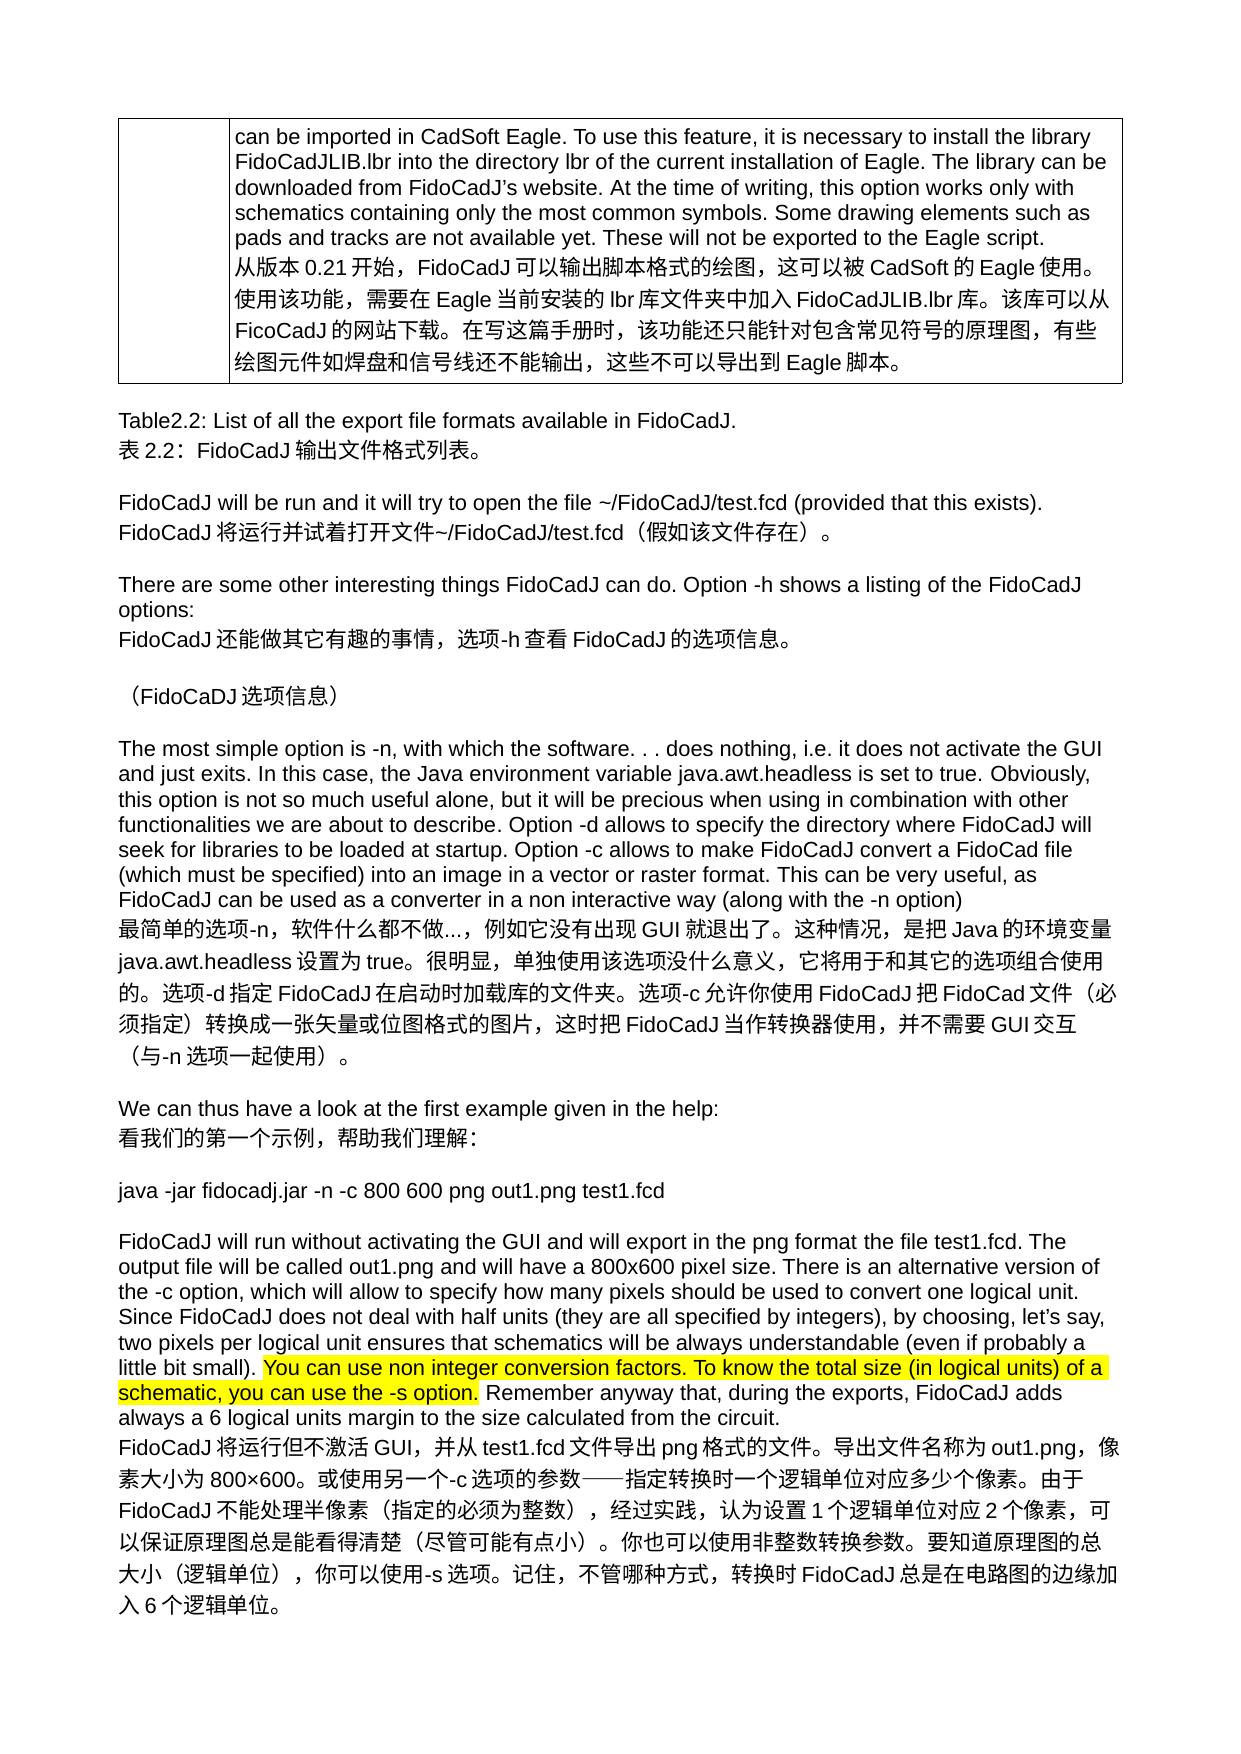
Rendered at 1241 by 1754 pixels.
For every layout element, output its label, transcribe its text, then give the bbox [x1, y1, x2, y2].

subtitle FidoCadJ将运行并试着打开文件~/FidoCadJ/test.fcd（假如该文件存在）。 [118, 515, 1122, 547]
subtitle FidoCadJ将运行但不激活GUI，并从test1.fcd文件导出png格式的文件。导出文件名称为out1.png，像素大小为800×600。或使用另一个-c选项的参数——指定转换时一个逻辑单位对应多少个像素。由于FidoCadJ不能处理半像素（指定的必须为整数），经过实践，认为设置1个逻辑单位对应2个像素，可以保证原理图总是能看得清楚（尽管可能有点小）。你也可以使用非整数转换参数。要知道原理图的总大小（逻辑单位），你可以使用-s选项。记住，不管哪种方式，转换时FidoCadJ总是在电路图的边缘加入6个逻辑单位。 [118, 1430, 1122, 1620]
table_cell [119, 119, 229, 382]
subtitle FidoCadJ还能做其它有趣的事情，选项-h查看FidoCadJ的选项信息。 [118, 622, 1122, 654]
subtitle FidoCadJ will run without activating the GUI and will export in the png format the file test1.fcd. The output file will be called out1.png and will have a 800x600 pixel size. There is an alternative version of the -c option, which will allow to specify how many pixels should be used to convert one logical unit. Since FidoCadJ does not deal with half units (they are all specified by integers), by choosing, let’s say, two pixels per logical unit ensures that schematics will be always understandable (even if probably a little bit small). You can use non integer conversion factors. To know the total size (in logical units) of a schematic, you can use the -s option. Remember anyway that, during the exports, FidoCadJ adds always a 6 logical units margin to the size calculated from the circuit. [118, 1228, 1122, 1430]
subtitle There are some other interesting things FidoCadJ can do. Option -h shows a listing of the FidoCadJ options: [118, 572, 1122, 622]
subtitle java -jar fidocadj.jar -n -c 800 600 png out1.png test1.fcd [118, 1178, 1122, 1203]
subtitle Table2.2: List of all the export file formats available in FidoCadJ. [118, 408, 1122, 433]
subtitle 表2.2：FidoCadJ输出文件格式列表。 [118, 433, 1122, 464]
subtitle The most simple option is -n, with which the software. . . does nothing, i.e. it does not activate the GUI and just exits. In this case, the Java environment variable java.awt.headless is set to true. Obviously, [118, 736, 1122, 786]
subtitle this option is not so much useful alone, but it will be precious when using in combination with other functionalities we are about to describe. Option -d allows to specify the directory where FidoCadJ will seek for libraries to be loaded at startup. Option -c allows to make FidoCadJ convert a FidoCad file (which must be specified) into an image in a vector or raster format. This can be very useful, as FidoCadJ can be used as a converter in a non interactive way (along with the -n option) [118, 786, 1122, 912]
subtitle （FidoCaDJ选项信息） [118, 679, 1122, 711]
subtitle 最简单的选项-n，软件什么都不做...，例如它没有出现GUI就退出了。这种情况，是把Java的环境变量java.awt.headless设置为true。很明显，单独使用该选项没什么意义，它将用于和其它的选项组合使用的。选项-d指定FidoCadJ在启动时加载库的文件夹。选项-c允许你使用FidoCadJ把FidoCad文件（必须指定）转换成一张矢量或位图格式的图片，这时把FidoCadJ当作转换器使用，并不需要GUI交互（与-n选项一起使用）。 [118, 912, 1122, 1071]
table_cell can be imported in CadSoft Eagle. To use this feature, it is necessary to install the library FidoCadJLIB.lbr into the directory lbr of the current installation of Eagle. The library can be downloaded from FidoCadJ’s website. At the time of writing, this option works only with schematics containing only the most common symbols. Some drawing elements such as pads and tracks are not available yet. These will not be exported to the Eagle script. 从版本0.21开始，FidoCadJ可以输出脚本格式的绘图，这可以被CadSoft的Eagle使用。使用该功能，需要在Eagle当前安装的lbr库文件夹中加入FidoCadJLIB.lbr库。该库可以从FicoCadJ的网站下载。在写这篇手册时，该功能还只能针对包含常见符号的原理图，有些绘图元件如焊盘和信号线还不能输出，这些不可以导出到Eagle脚本。 [230, 119, 1122, 382]
subtitle 看我们的第一个示例，帮助我们理解： [118, 1121, 1122, 1153]
subtitle We can thus have a look at the first example given in the help: [118, 1096, 1122, 1121]
subtitle FidoCadJ will be run and it will try to open the file ~/FidoCadJ/test.fcd (provided that this exists). [118, 490, 1122, 515]
